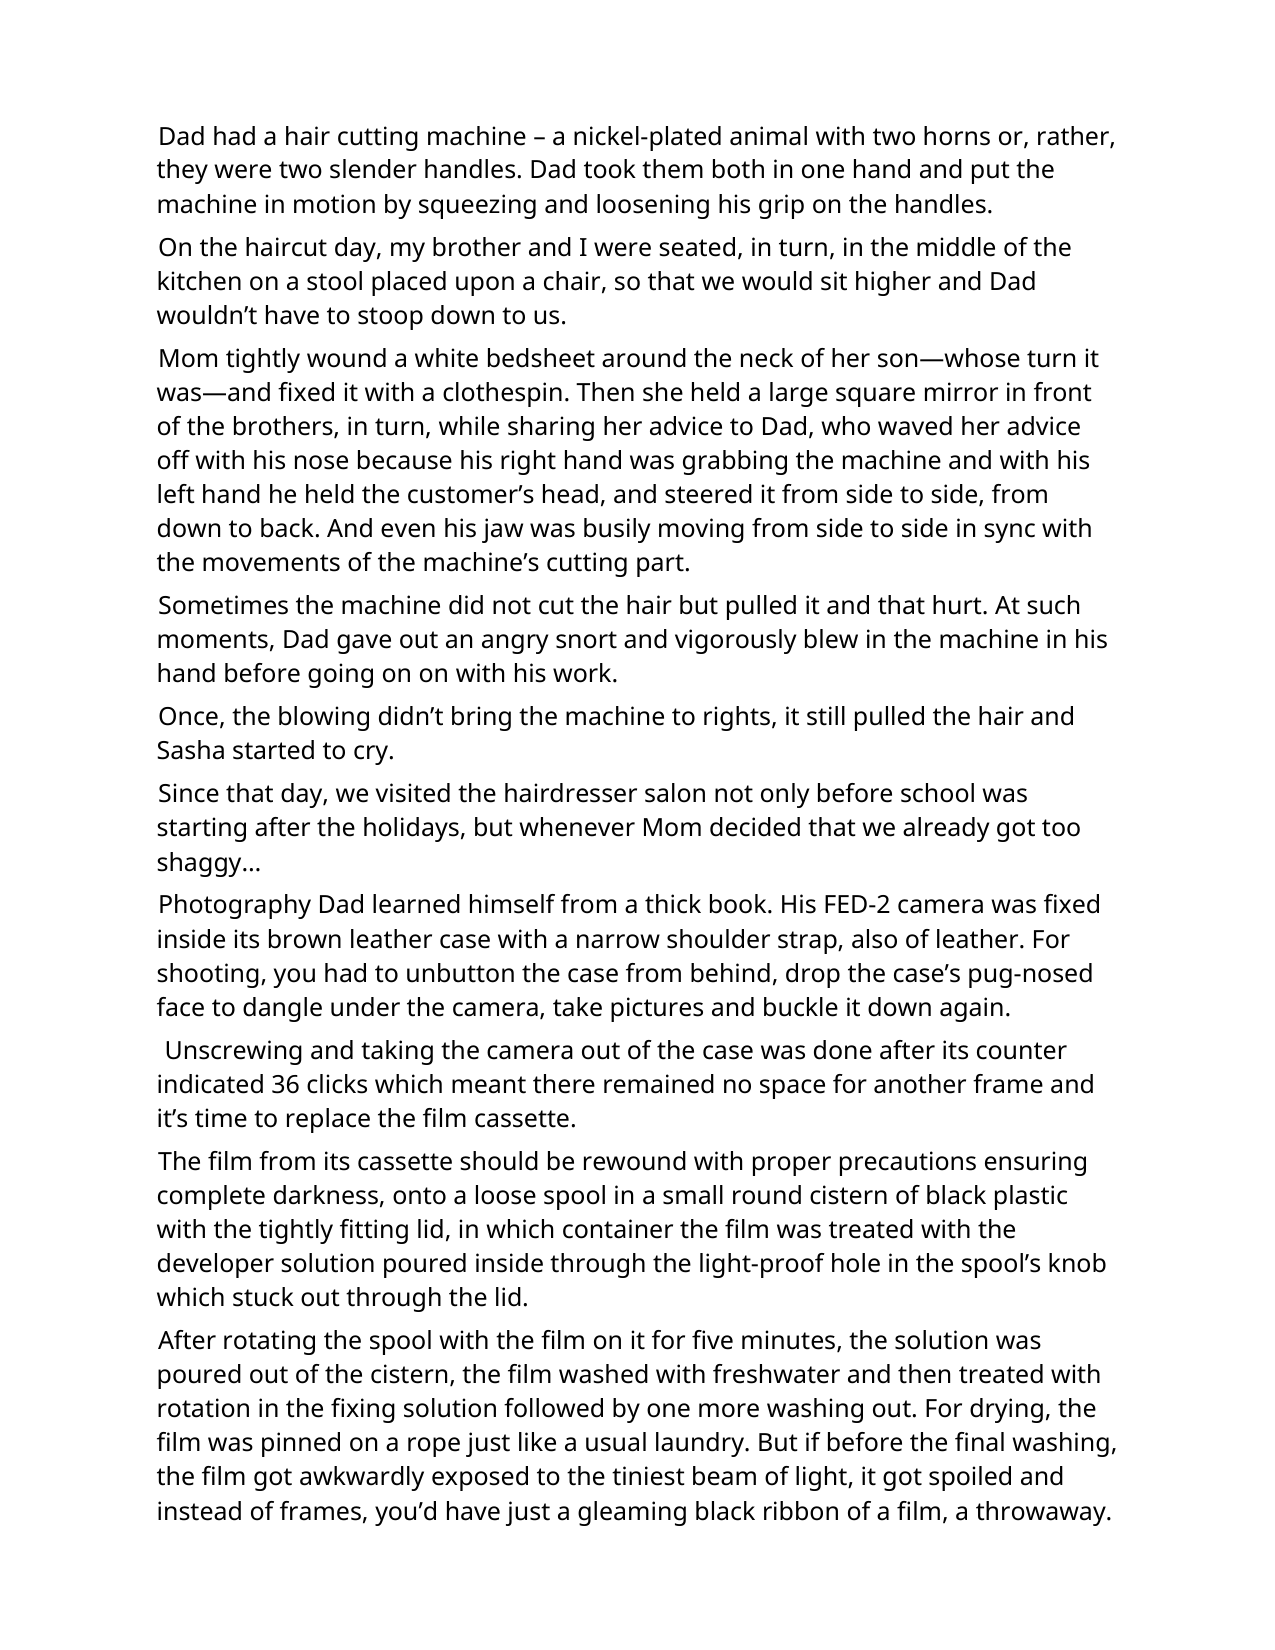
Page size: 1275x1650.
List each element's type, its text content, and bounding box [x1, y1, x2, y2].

text Photography Dad learned himself from a thick book. His FED-2 camera was fixed inside its brown leather case with a narrow shoulder strap, also of leather. For shooting, you had to unbutton the case from behind, drop the case’s pug-nosed face to dangle under the camera, take pictures and buckle it down again. [156, 887, 1118, 1023]
text Sometimes the machine did not cut the hair but pulled it and that hurt. At such moments, Dad gave out an angry snort and vigorously blew in the machine in his hand before going on on with his work. [156, 588, 1118, 690]
text Dad had a hair cutting machine – a nickel-plated animal with two horns or, rather, they were two slender handles. Dad took them both in one hand and put the machine in motion by squeezing and loosening his grip on the handles. [156, 118, 1118, 220]
text Since that day, we visited the hairdresser salon not only before school was starting after the holidays, but whenever Mom decided that we already got too shaggy… [156, 776, 1118, 878]
text Mom tightly wound a white bedsheet around the neck of her son—whose turn it was—and fixed it with a clothespin. Then she held a large square mirror in front of the brothers, in turn, while sharing her advice to Dad, who waved her advice off with his nose because his right hand was grabbing the machine and with his left hand he held the customer’s head, and steered it from side to side, from down to back. And even his jaw was busily moving from side to side in sync with the movements of the machine’s cutting part. [156, 340, 1118, 579]
text The film from its cassette should be rewound with proper precautions ensuring complete darkness, onto a loose spool in a small round cistern of black plastic with the tightly fitting lid, in which container the film was treated with the developer solution poured inside through the light-proof hole in the spool’s knob which stuck out through the lid. [156, 1143, 1118, 1314]
text On the haircut day, my brother and I were seated, in turn, in the middle of the kitchen on a stool placed upon a chair, so that we would sit higher and Dad wouldn’t have to stoop down to us. [156, 229, 1118, 331]
text After rotating the spool with the film on it for five minutes, the solution was poured out of the cistern, the film washed with freshwater and then treated with rotation in the fixing solution followed by one more washing out. For drying, the film was pinned on a rope just like a usual laundry. But if before the final washing, the film got awkwardly exposed to the tiniest beam of light, it got spoiled and instead of frames, you’d have just a gleaming black ribbon of a film, a throwaway. [156, 1323, 1118, 1527]
text Once, the blowing didn’t bring the machine to rights, it still pulled the hair and Sasha started to cry. [156, 699, 1118, 767]
text Unscrewing and taking the camera out of the case was done after its counter indicated 36 clicks which meant there remained no space for another frame and it’s time to replace the film cassette. [156, 1032, 1118, 1134]
